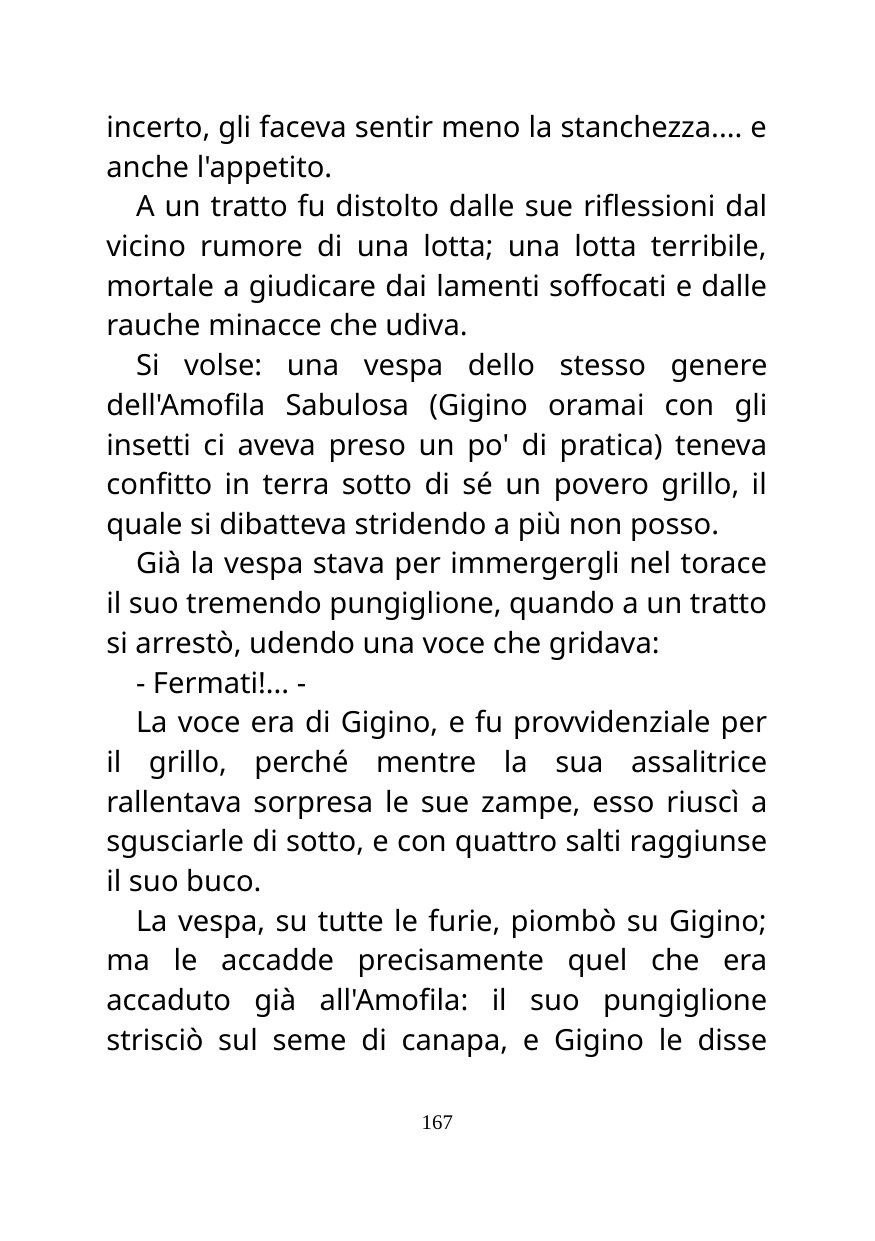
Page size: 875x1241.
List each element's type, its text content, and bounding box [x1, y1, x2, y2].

text La voce era di Gigino, e fu provvidenziale per il grillo, perché mentre la sua assalitrice rallentava sorpresa le sue zampe, esso riuscì a sgusciarle di sotto, e con quattro salti raggiunse il suo buco. [106, 702, 768, 900]
text - Fermati!... - [106, 662, 768, 702]
text incerto, gli faceva sentir meno la stanchezza.... e anche l'appetito. [106, 106, 768, 186]
text A un tratto fu distolto dalle sue riflessioni dal vicino rumore di una lotta; una lotta terribile, mortale a giudicare dai lamenti soffocati e dalle rauche minacce che udiva. [106, 186, 768, 344]
text La vespa, su tutte le furie, piombò su Gigino; ma le accadde precisamente quel che era accaduto già all'Amofila: il suo pungiglione strisciò sul seme di canapa, e Gigino le disse [106, 900, 768, 1059]
text Si volse: una vespa dello stesso genere dell'Amofila Sabulosa (Gigino oramai con gli insetti ci aveva preso un po' di pratica) teneva confitto in terra sotto di sé un povero grillo, il quale si dibatteva stridendo a più non posso. [106, 344, 768, 543]
text Già la vespa stava per immergergli nel torace il suo tremendo pungiglione, quando a un tratto si arrestò, udendo una voce che gridava: [106, 543, 768, 662]
